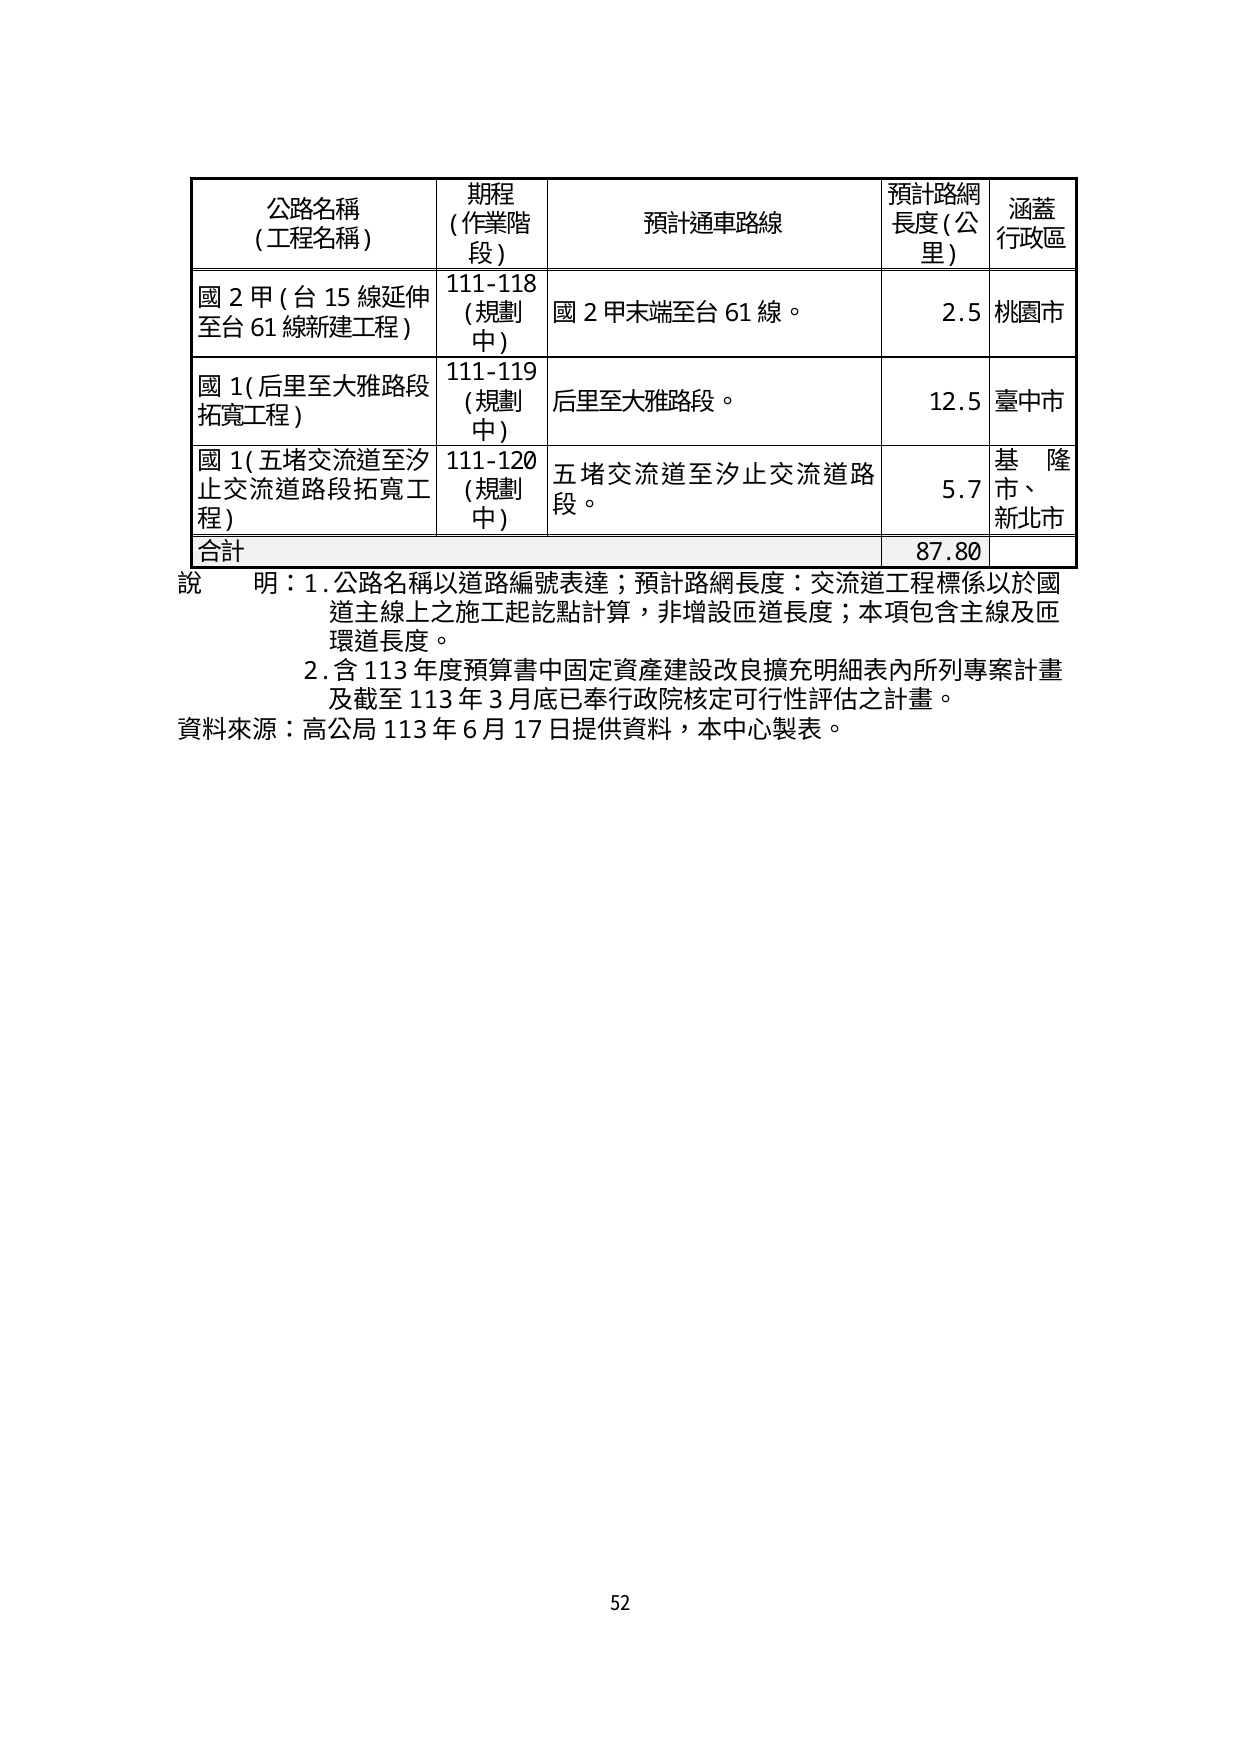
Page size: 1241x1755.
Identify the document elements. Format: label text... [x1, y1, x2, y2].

table_header 預計路網 長度(公里) [882, 180, 989, 268]
table_cell 臺中市 [990, 358, 1075, 445]
table_cell 桃園市 [990, 271, 1075, 356]
table_cell 五堵交流道至汐止交流道路段。 [548, 446, 881, 533]
table_cell 國2甲(台15線延伸至台61線新建工程) [193, 271, 436, 356]
table_cell 5.7 [882, 446, 989, 533]
table_cell 國2甲末端至台61線。 [548, 271, 881, 356]
text 說 明：1.公路名稱以道路編號表達；預計路網長度：交流道工程標係以於國道主線上之施工起訖點計算，非增設匝道長度；本項包含主線及匝環道長度。 [177, 569, 1063, 656]
table_cell 111-120 (規劃中) [437, 446, 547, 533]
table_cell 87.80 [882, 537, 989, 566]
table_cell [990, 537, 1075, 566]
table_cell 111-118 (規劃中) [437, 271, 547, 356]
table_cell 111-119 (規劃中) [437, 358, 547, 445]
table_cell 國1(五堵交流道至汐止交流道路段拓寬工程) [193, 446, 436, 533]
table_header 公路名稱 (工程名稱) [193, 180, 436, 268]
table_cell 合計 [193, 537, 881, 566]
text 資料來源：高公局113年6月17日提供資料，本中心製表。 [177, 715, 1063, 744]
table_header 涵蓋 行政區 [990, 180, 1075, 268]
table_header 預計通車路線 [548, 180, 881, 268]
table_cell 12.5 [882, 358, 989, 445]
table_cell 后里至大雅路段。 [548, 358, 881, 445]
text 2.含113年度預算書中固定資產建設改良擴充明細表內所列專案計畫及截至113年3月底已奉行政院核定可行性評估之計畫。 [303, 656, 1063, 715]
table_cell 2.5 [882, 271, 989, 356]
table_cell 國1(后里至大雅路段拓寬工程) [193, 358, 436, 445]
table_header 期程 (作業階段) [437, 180, 547, 268]
table_cell 基隆市、 新北市 [990, 446, 1075, 533]
